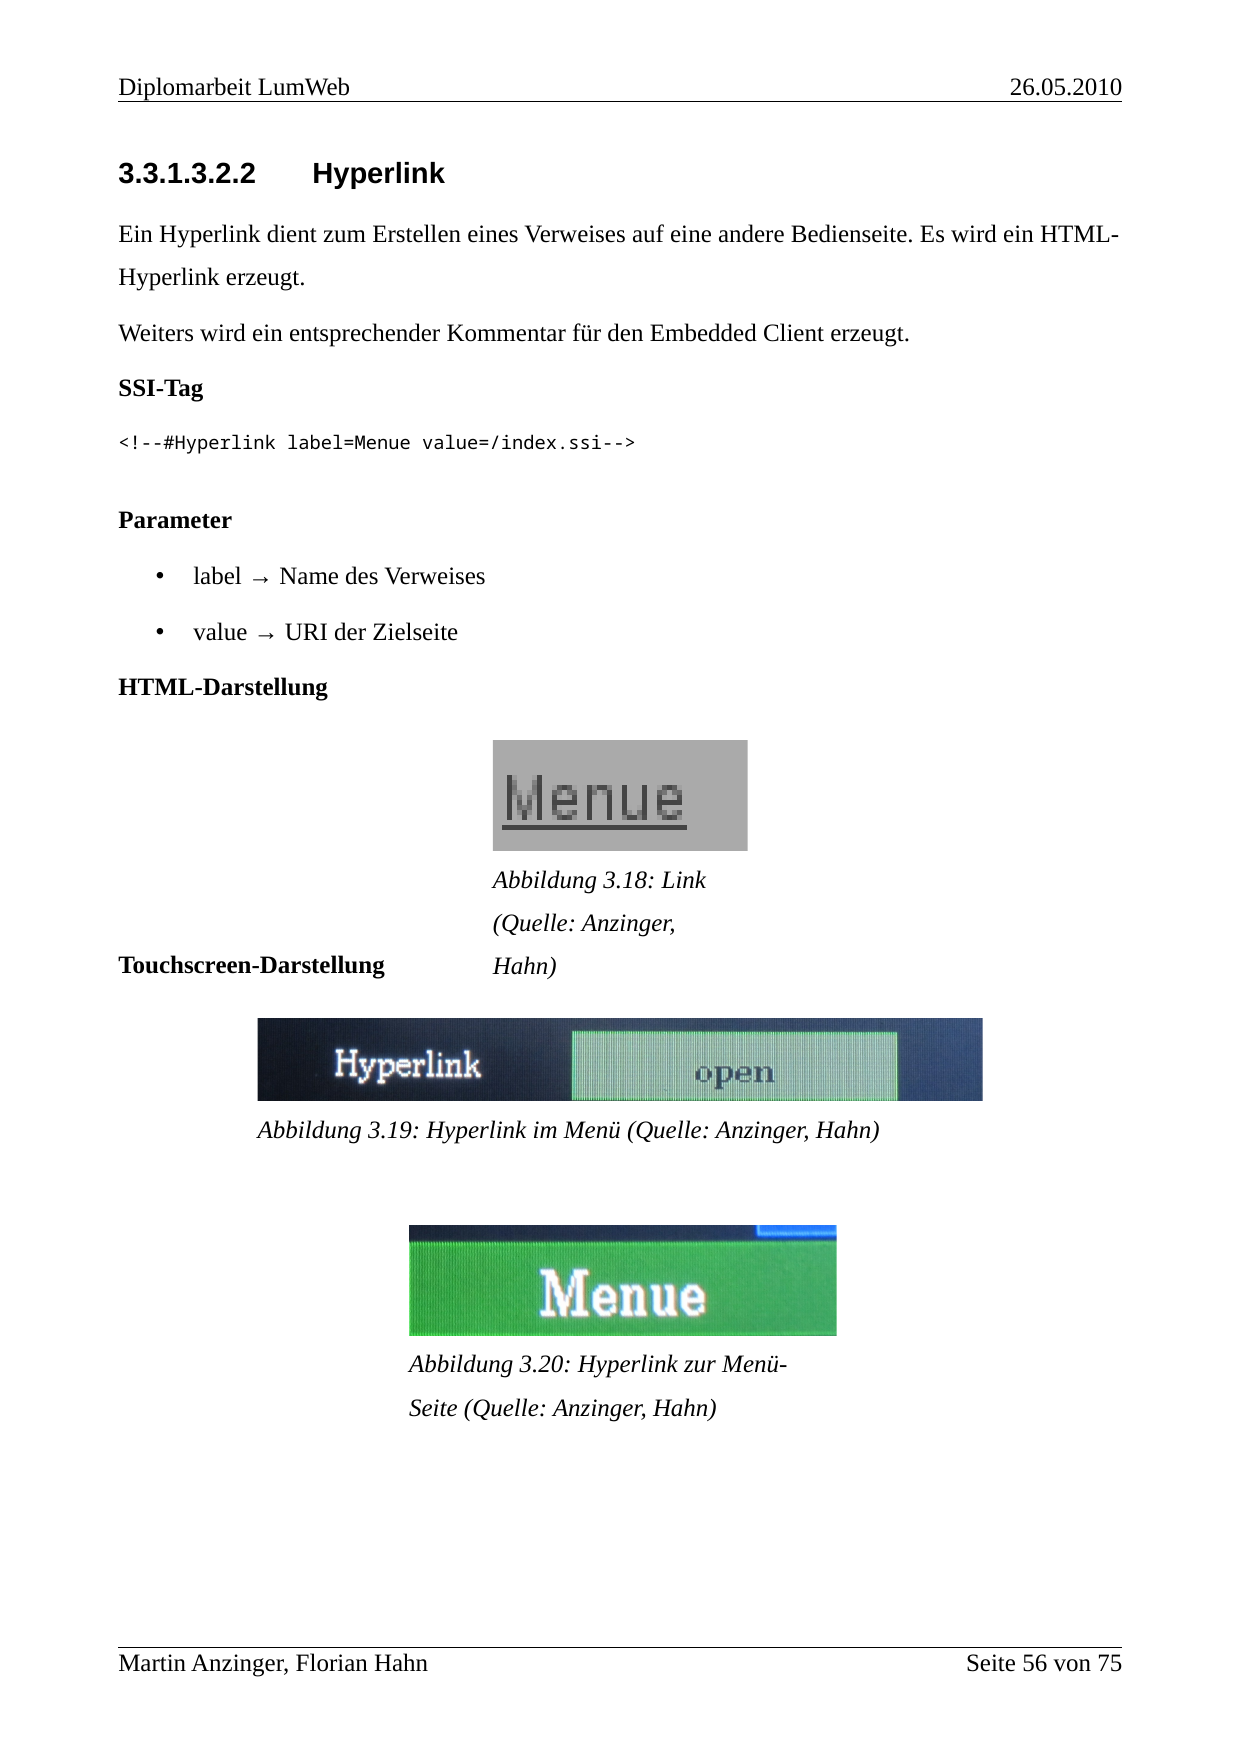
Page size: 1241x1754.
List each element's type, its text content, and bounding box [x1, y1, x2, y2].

picture [492, 740, 748, 851]
list label → Name des Verweises [156, 561, 1122, 590]
text HTML-Darstellung [118, 672, 1122, 701]
text [747, 950, 1122, 979]
text Ein Hyperlink dient zum Erstellen eines Verweises auf eine andere Bedienseite. Es wird ein HTML-Hyperlink erzeugt. [118, 219, 1122, 291]
text <!--#Hyperlink label=Menue value=/index.ssi--> [118, 429, 1122, 454]
picture [257, 1078, 983, 1101]
text SSI-Tag [118, 373, 1122, 402]
subtitle Hyperlink [118, 156, 1122, 190]
text Parameter [118, 505, 1122, 534]
text Abbildung 3.20: Hyperlink zur Menü-Seite (Quelle: Anzinger, Hahn) [409, 1225, 836, 1421]
list value → URI der Zielseite [156, 617, 1122, 645]
text Abbildung 3.19: Hyperlink im Menü (Quelle: Anzinger, Hahn) [257, 1101, 983, 1144]
text Abbildung 3.18: Link (Quelle: Anzinger, Hahn) [493, 851, 747, 980]
text Weiters wird ein entsprechender Kommentar für den Embedded Client erzeugt. [118, 318, 1122, 346]
text Touchscreen-Darstellung [118, 950, 493, 979]
text [257, 1018, 983, 1078]
